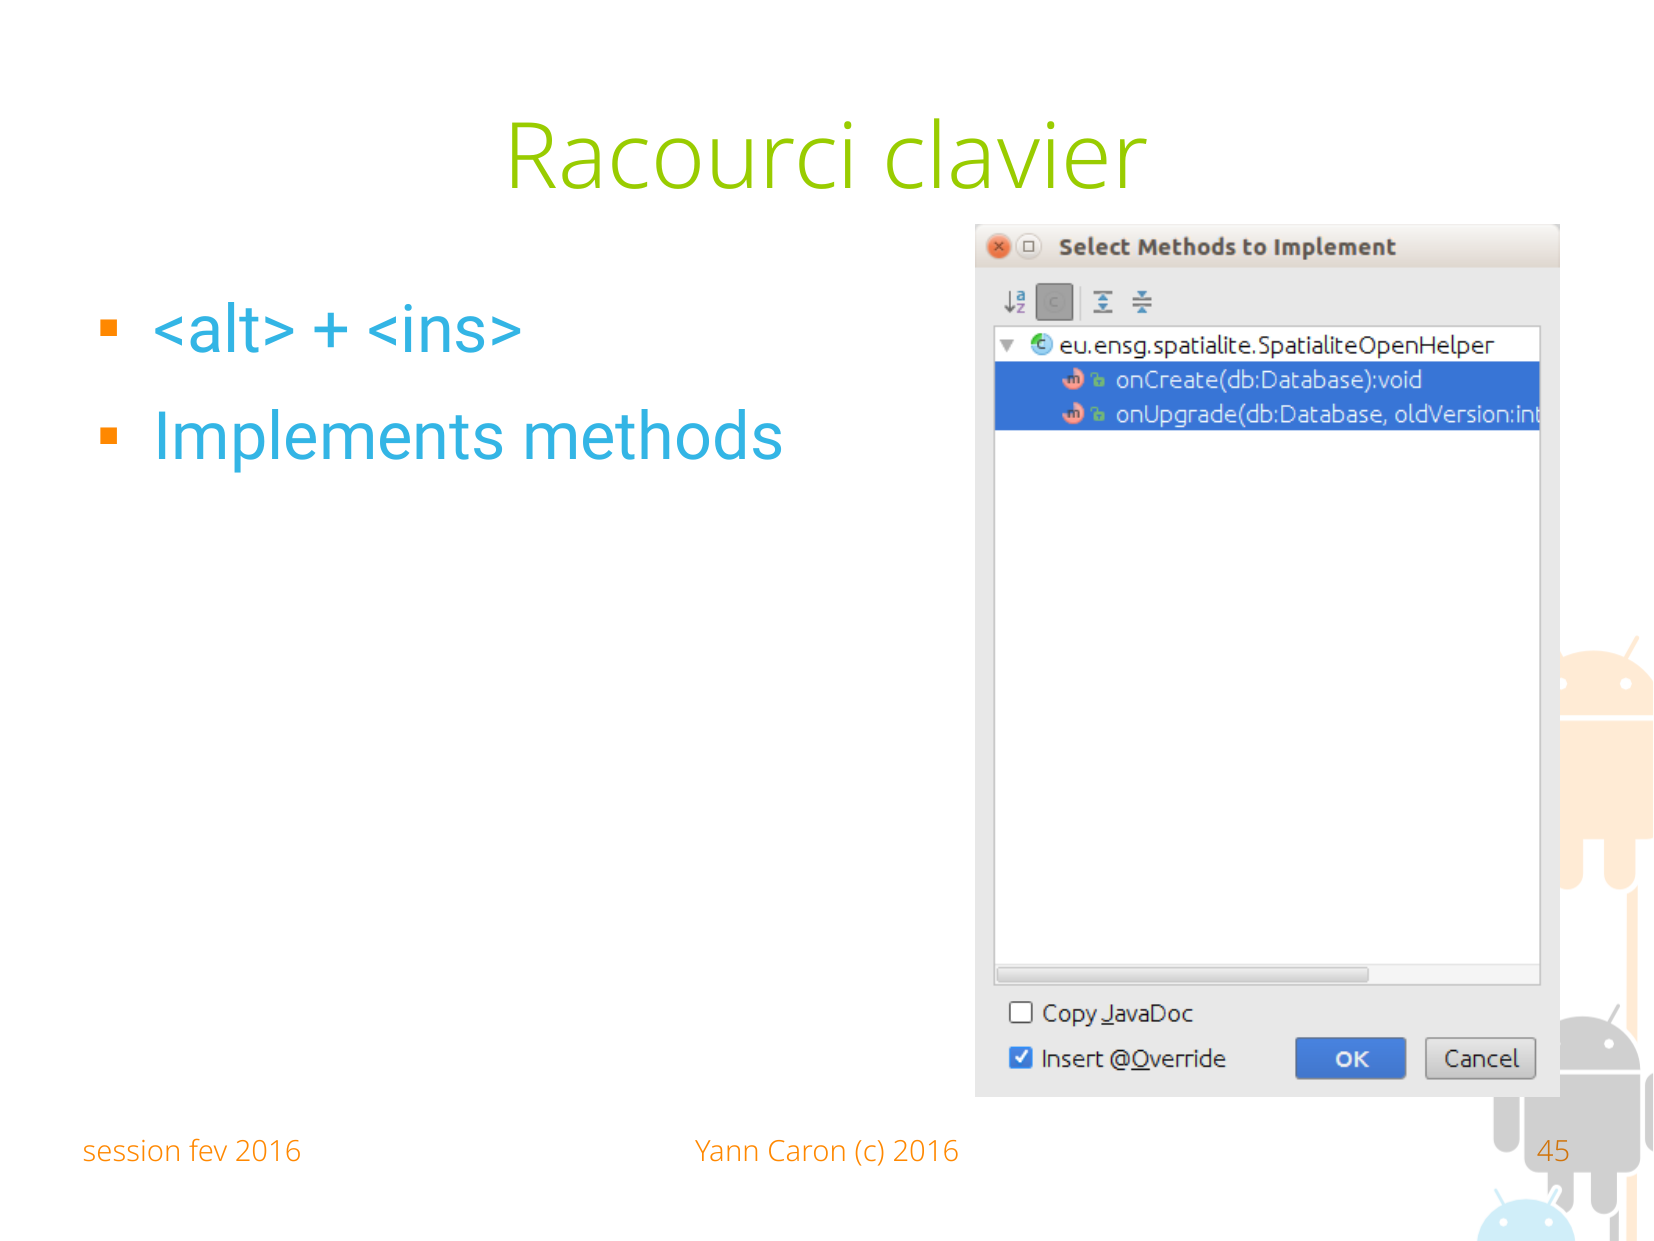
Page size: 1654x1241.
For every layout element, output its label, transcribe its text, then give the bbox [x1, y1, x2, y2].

list <alt> + <ins> Implements methods [1560, 290, 1571, 1010]
list <alt> + <ins> Implements methods [82, 290, 975, 1010]
title Racourci clavier [82, 49, 1571, 257]
picture [240, 224, 1654, 1241]
